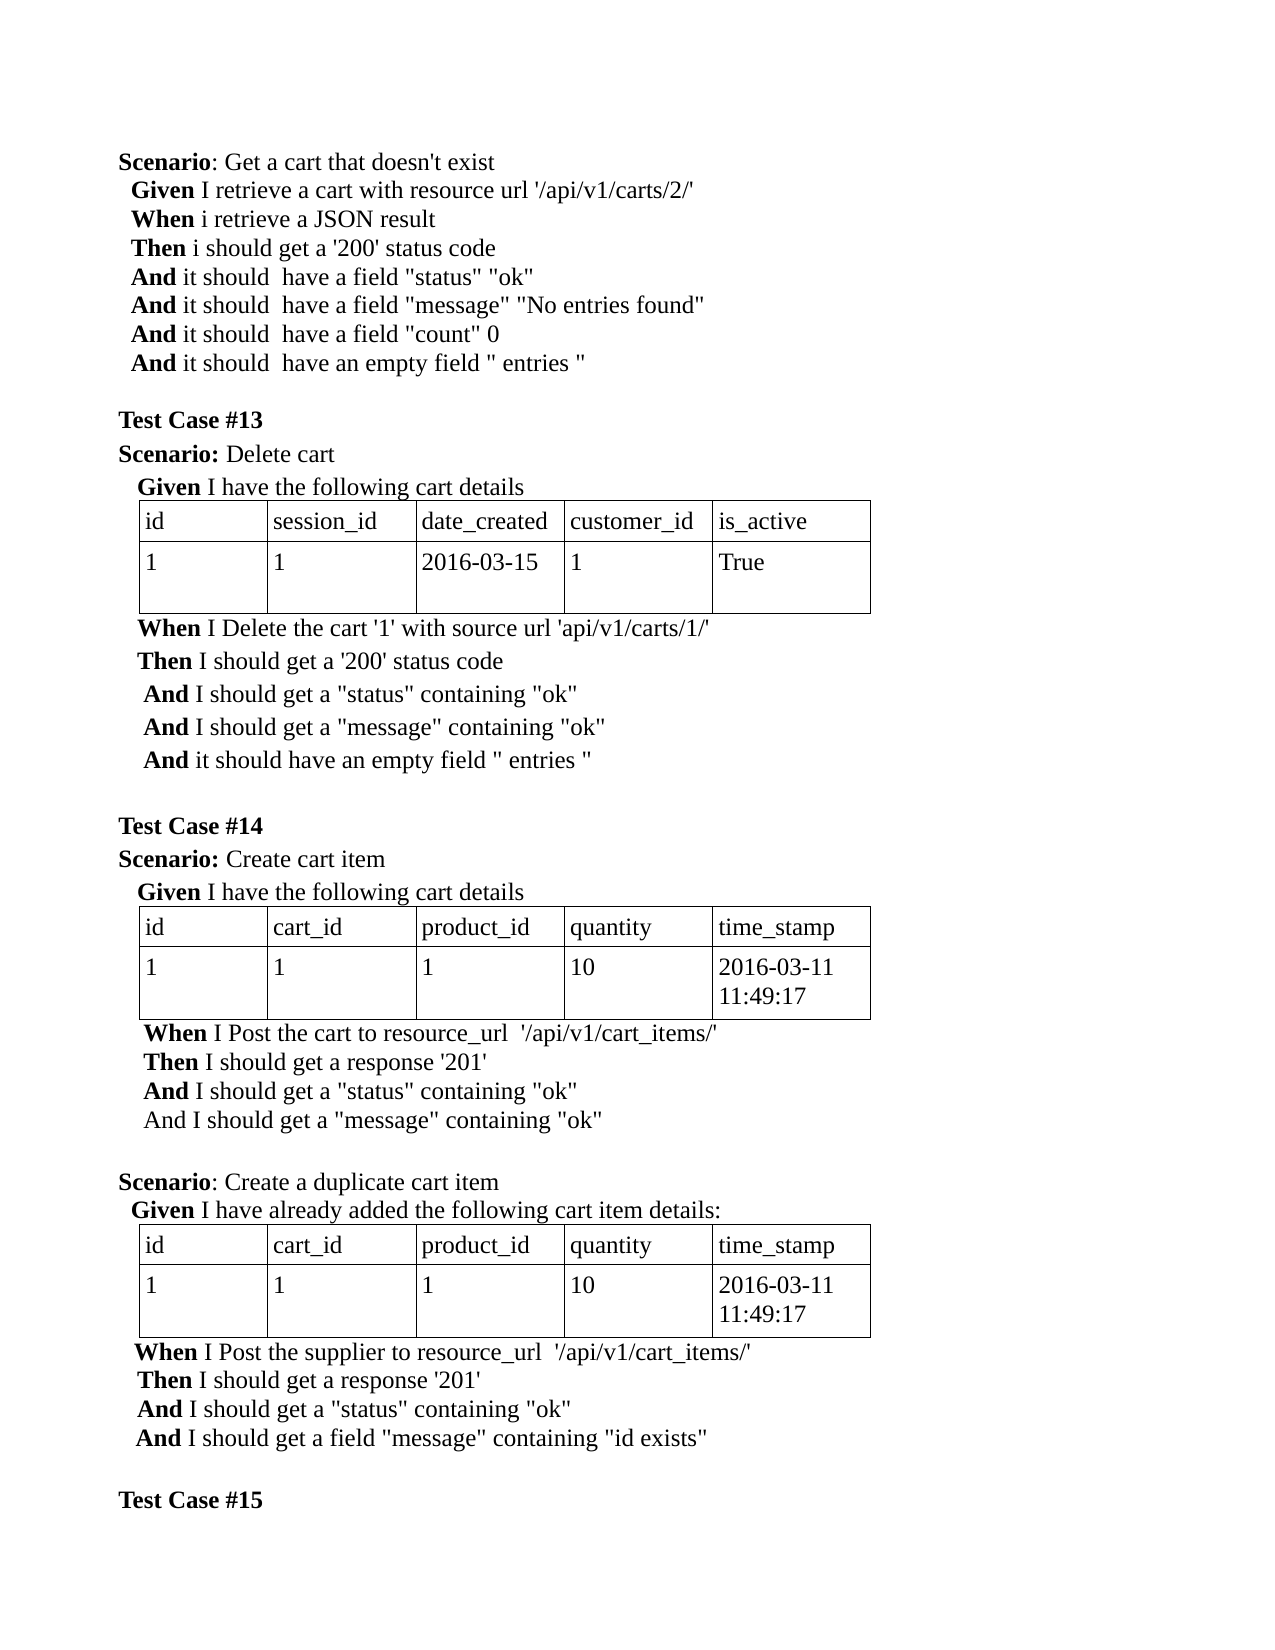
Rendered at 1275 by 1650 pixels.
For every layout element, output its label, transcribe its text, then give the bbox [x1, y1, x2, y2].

table_header customer_id [565, 501, 712, 541]
text When I Post the cart to resource_url '/api/v1/cart_items/' [118, 1018, 1157, 1047]
text And it should have an empty field " entries " [118, 745, 1157, 774]
table_header quantity [565, 1225, 712, 1264]
table_cell 1 [140, 1265, 267, 1337]
text And I should get a "message" containing "ok" [118, 1105, 1157, 1133]
table_cell 1 [268, 947, 416, 1018]
table_cell 2016-03-15 [417, 542, 564, 613]
table_header quantity [565, 907, 712, 946]
text When i retrieve a JSON result [118, 204, 1157, 233]
table_header product_id [417, 1225, 564, 1264]
table_header time_stamp [713, 907, 870, 946]
text Then I should get a response '201' [118, 1365, 1157, 1394]
text And I should get a "status" containing "ok" [118, 1394, 1157, 1423]
text Test Case #15 [118, 1485, 1157, 1513]
text Given I have the following cart details [118, 877, 1157, 906]
table_header product_id [417, 907, 564, 946]
table_cell 1 [268, 542, 416, 613]
text Given I have the following cart details [118, 472, 1157, 500]
table_cell 1 [417, 947, 564, 1018]
text Then I should get a response '201' [118, 1047, 1157, 1076]
table_cell True [713, 542, 870, 613]
table_cell 1 [417, 1265, 564, 1337]
text And it should have a field "count" 0 [118, 319, 1157, 348]
table_header id [140, 1225, 267, 1264]
text Scenario: Create cart item [118, 844, 1157, 873]
table_cell 2016-03-11 11:49:17 [713, 1265, 870, 1337]
table_header is_active [713, 501, 870, 541]
table_header time_stamp [713, 1225, 870, 1264]
table_cell 10 [565, 947, 712, 1018]
text Test Case #13 [118, 406, 1157, 434]
table_header id [140, 907, 267, 946]
text And it should have an empty field " entries " [118, 348, 1157, 377]
table_cell 1 [140, 947, 267, 1018]
text When I Post the supplier to resource_url '/api/v1/cart_items/' [118, 1337, 1157, 1365]
text Given I have already added the following cart item details: [118, 1195, 1157, 1224]
text And it should have a field "status" "ok" [118, 262, 1157, 291]
text Then I should get a '200' status code [118, 646, 1157, 675]
text And it should have a field "message" "No entries found" [118, 291, 1157, 319]
table_header id [140, 501, 267, 541]
text And I should get a field "message" containing "id exists" [118, 1423, 1157, 1452]
table_cell 10 [565, 1265, 712, 1337]
table_header cart_id [268, 907, 416, 946]
text Scenario: Delete cart [118, 439, 1157, 467]
text When I Delete the cart '1' with source url 'api/v1/carts/1/' [118, 613, 1157, 642]
table_cell 1 [268, 1265, 416, 1337]
text Scenario: Get a cart that doesn't exist [118, 147, 1157, 176]
table_header session_id [268, 501, 416, 541]
text And I should get a "status" containing "ok" [118, 679, 1157, 708]
table_cell 1 [140, 542, 267, 613]
table_header cart_id [268, 1225, 416, 1264]
text Scenario: Create a duplicate cart item [118, 1167, 1157, 1195]
table_cell 1 [565, 542, 712, 613]
text And I should get a "status" containing "ok" [118, 1076, 1157, 1105]
table_header date_created [417, 501, 564, 541]
text Then i should get a '200' status code [118, 233, 1157, 262]
text Given I retrieve a cart with resource url '/api/v1/carts/2/' [118, 176, 1157, 204]
table_cell 2016-03-11 11:49:17 [713, 947, 870, 1018]
text Test Case #14 [118, 811, 1157, 840]
text And I should get a "message" containing "ok" [118, 712, 1157, 741]
